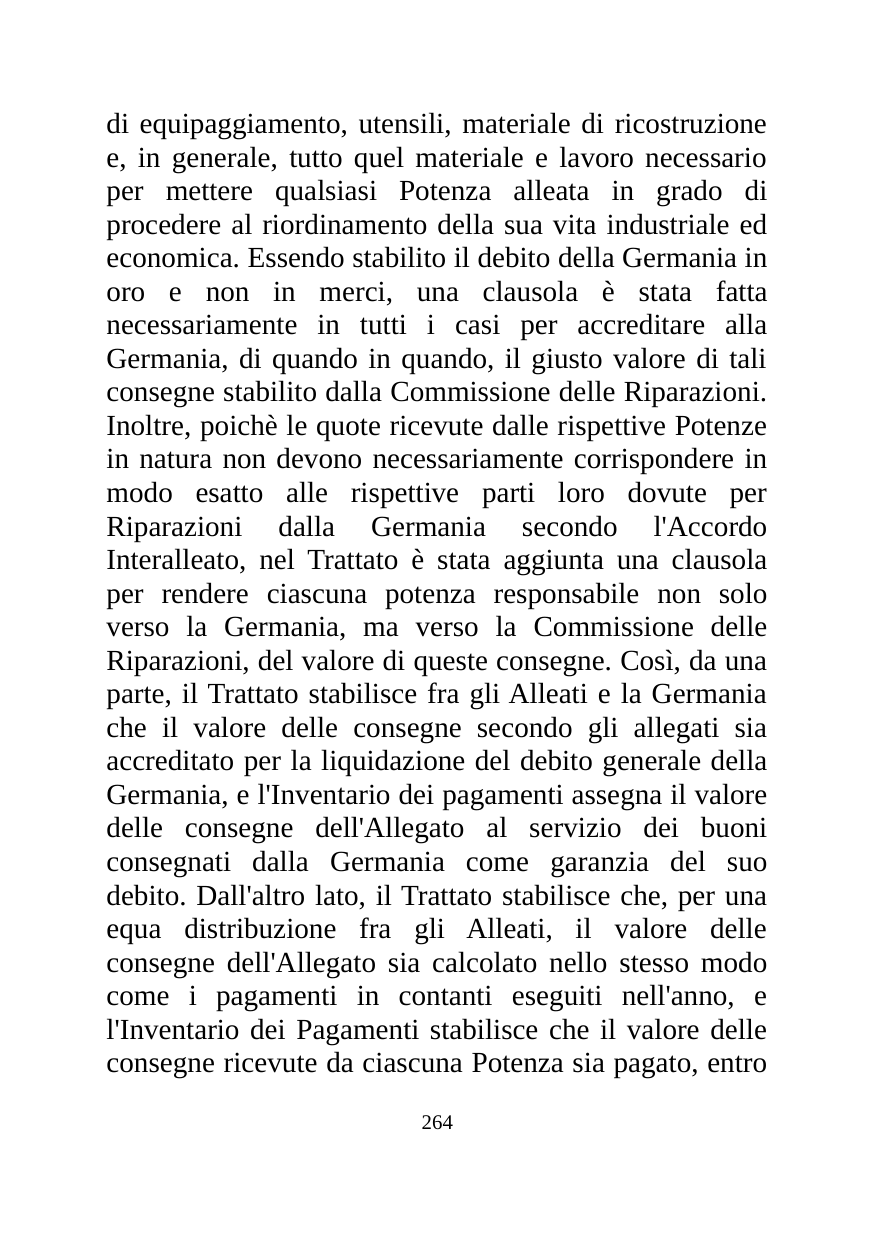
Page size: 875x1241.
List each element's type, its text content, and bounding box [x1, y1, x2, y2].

text di equipaggiamento, utensili, materiale di ricostruzione e, in generale, tutto quel materiale e lavoro necessario per mettere qualsiasi Potenza alleata in grado di procedere al riordinamento della sua vita industriale ed economica. Essendo stabilito il debito della Germania in oro e non in merci, una clausola è stata fatta necessariamente in tutti i casi per accreditare alla Germania, di quando in quando, il giusto valore di tali consegne stabilito dalla Commissione delle Riparazioni. Inoltre, poichè le quote ricevute dalle rispettive Potenze in natura non devono necessariamente corrispondere in modo esatto alle rispettive parti loro dovute per Riparazioni dalla Germania secondo l'Accordo Interalleato, nel Trattato è stata aggiunta una clausola per rendere ciascuna potenza responsabile non solo verso la Germania, ma verso la Commissione delle Riparazioni, del valore di queste consegne. Così, da una parte, il Trattato stabilisce fra gli Alleati e la Germania che il valore delle consegne secondo gli allegati sia accreditato per la liquidazione del debito generale della Germania, e l'Inventario dei pagamenti assegna il valore delle consegne dell'Allegato al servizio dei buoni consegnati dalla Germania come garanzia del suo debito. Dall'altro lato, il Trattato stabilisce che, per una equa distribuzione fra gli Alleati, il valore delle consegne dell'Allegato sia calcolato nello stesso modo come i pagamenti in contanti eseguiti nell'anno, e l'Inventario dei Pagamenti stabilisce che il valore delle consegne ricevute da ciascuna Potenza sia pagato, entro [106, 106, 768, 1079]
